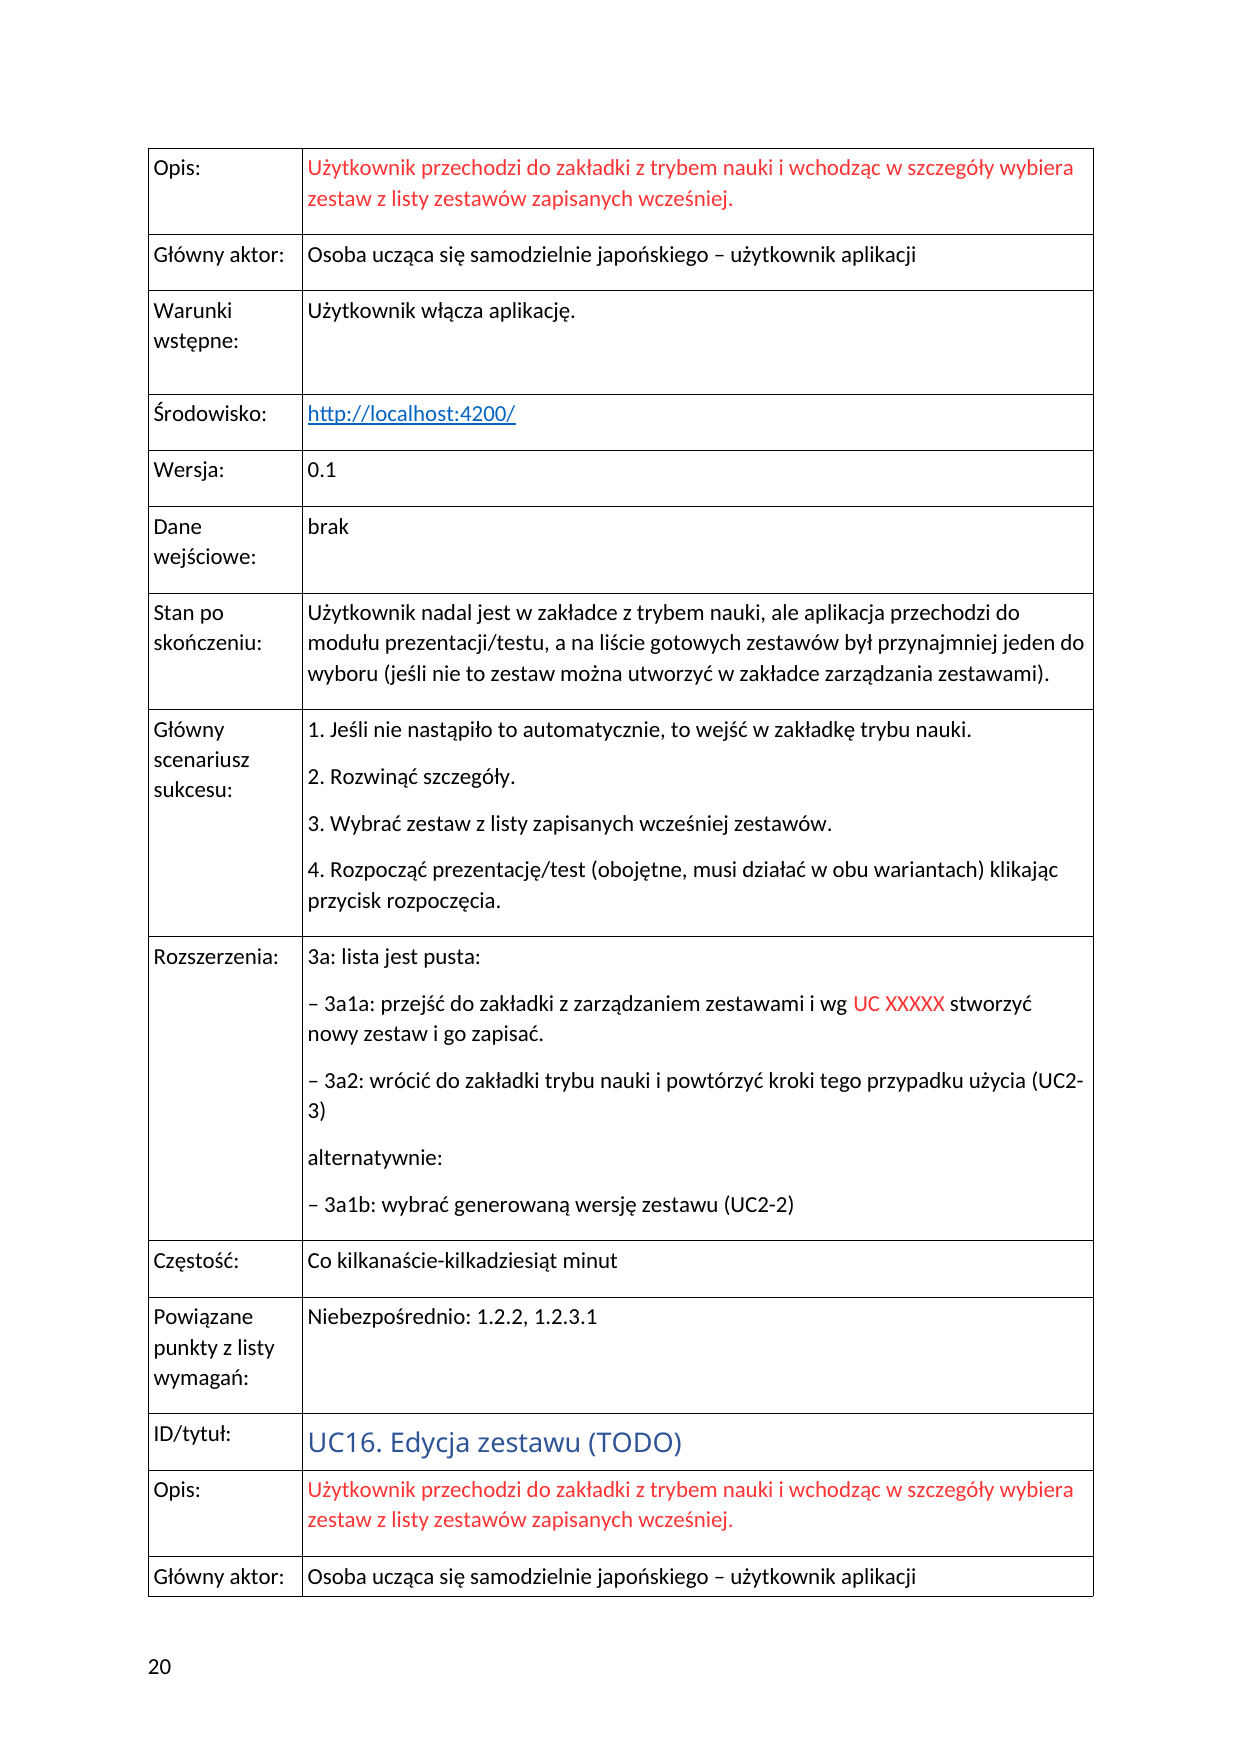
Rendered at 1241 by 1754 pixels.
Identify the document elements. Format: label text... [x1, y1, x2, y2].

table_cell Częstość: [149, 1241, 302, 1297]
table_cell Stan po skończeniu: [149, 594, 302, 709]
table_cell Opis: [149, 1471, 302, 1556]
table_cell Główny aktor: [149, 235, 302, 290]
table_cell Rozszerzenia: [149, 937, 302, 1240]
table_cell Dane wejściowe: [149, 507, 302, 592]
table_cell Niebezpośrednio: 1.2.2, 1.2.3.1 [303, 1298, 1093, 1413]
table_header UC16. Edycja zestawu (TODO) [303, 1414, 1093, 1469]
table_cell Wersja: [149, 451, 302, 506]
table_cell Środowisko: [149, 395, 302, 450]
table_cell brak [303, 507, 1093, 592]
table_cell Powiązane punkty z listy wymagań: [149, 1298, 302, 1413]
table_cell Osoba ucząca się samodzielnie japońskiego – użytkownik aplikacji [303, 1557, 1093, 1596]
table_cell Użytkownik nadal jest w zakładce z trybem nauki, ale aplikacja przechodzi do modułu prezentacji/testu, a na liście gotowych zestawów był przynajmniej jeden do wyboru (jeśli nie to zestaw można utworzyć w zakładce zarządzania zestawami). [303, 594, 1093, 709]
table_cell Opis: [149, 149, 302, 234]
table_header ID/tytuł: [149, 1414, 302, 1469]
table_cell 1. Jeśli nie nastąpiło to automatycznie, to wejść w zakładkę trybu nauki. 2. Rozwinąć szczegóły. 3. Wybrać zestaw z listy zapisanych wcześniej zestawów. 4. Rozpocząć prezentację/test (obojętne, musi działać w obu wariantach) klikając przycisk rozpoczęcia. [303, 710, 1093, 936]
table_cell Warunki wstępne: [149, 291, 302, 393]
table_cell http://localhost:4200/ [303, 395, 1093, 450]
table_cell 3a: lista jest pusta: – 3a1a: przejść do zakładki z zarządzaniem zestawami i wg UC XXXXX stworzyć nowy zestaw i go zapisać. – 3a2: wrócić do zakładki trybu nauki i powtórzyć kroki tego przypadku użycia (UC2-3) alternatywnie: – 3a1b: wybrać generowaną wersję zestawu (UC2-2) [303, 937, 1093, 1240]
table_cell Co kilkanaście-kilkadziesiąt minut [303, 1241, 1093, 1297]
table_cell Główny aktor: [149, 1557, 302, 1596]
table_cell Użytkownik przechodzi do zakładki z trybem nauki i wchodząc w szczegóły wybiera zestaw z listy zestawów zapisanych wcześniej. [303, 149, 1093, 234]
table_cell Użytkownik przechodzi do zakładki z trybem nauki i wchodząc w szczegóły wybiera zestaw z listy zestawów zapisanych wcześniej. [303, 1471, 1093, 1556]
table_cell 0.1 [303, 451, 1093, 506]
table_cell Użytkownik włącza aplikację. [303, 291, 1093, 393]
table_cell Główny scenariusz sukcesu: [149, 710, 302, 936]
table_cell Osoba ucząca się samodzielnie japońskiego – użytkownik aplikacji [303, 235, 1093, 290]
